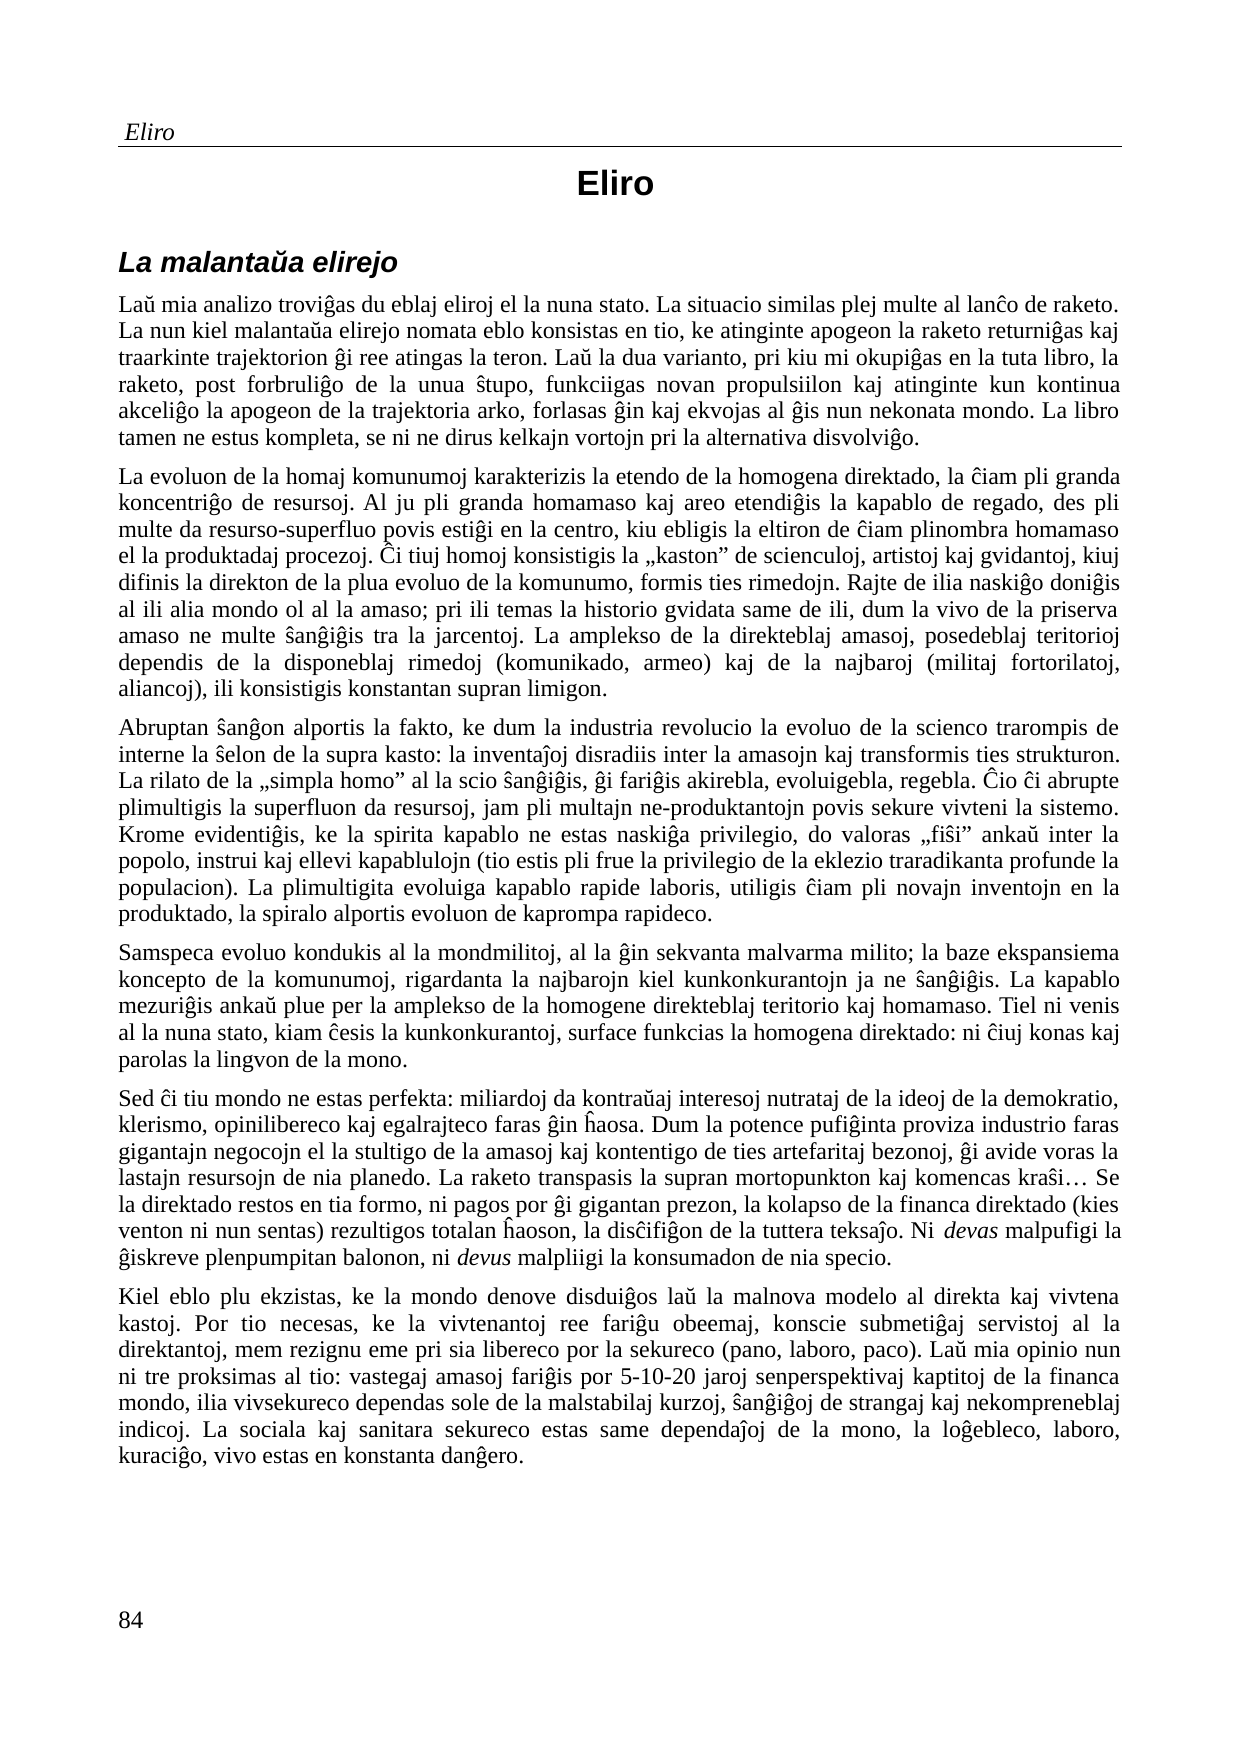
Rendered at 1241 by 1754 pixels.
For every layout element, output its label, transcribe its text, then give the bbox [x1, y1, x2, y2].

text La evoluon de la homaj komunumoj karakterizis la etendo de la homogena direktado, la ĉiam pli granda koncentriĝo de resursoj. Al ju pli granda homamaso kaj areo etendiĝis la kapablo de regado, des pli multe da resurso-superfluo povis estiĝi en la centro, kiu ebligis la eltiron de ĉiam plinombra homamaso el la produktadaj procezoj. Ĉi tiuj homoj konsistigis la „kaston” de scienculoj, artistoj kaj gvidantoj, kiuj difinis la direkton de la plua evoluo de la komunumo, formis ties rimedojn. Rajte de ilia naskiĝo doniĝis al ili alia mondo ol al la amaso; pri ili temas la historio gvidata same de ili, dum la vivo de la priserva amaso ne multe ŝanĝiĝis tra la jarcentoj. La amplekso de la direkteblaj amasoj, posedeblaj teritorioj dependis de la disponeblaj rimedoj (komunikado, armeo) kaj de la najbaroj (militaj fortorilatoj, aliancoj), ili konsistigis konstantan supran limigon. [118, 463, 1122, 702]
text Samspeca evoluo kondukis al la mondmilitoj, al la ĝin sekvanta malvarma milito; la baze ekspansiema koncepto de la komunumoj, rigardanta la najbarojn kiel kunkonkurantojn ja ne ŝanĝiĝis. La kapablo mezuriĝis ankaŭ plue per la amplekso de la homogene direkteblaj teritorio kaj homamaso. Tiel ni venis al la nuna stato, kiam ĉesis la kunkonkurantoj, surface funkcias la homogena direktado: ni ĉiuj konas kaj parolas la lingvon de la mono. [118, 939, 1122, 1072]
subtitle Eliro [118, 164, 1122, 203]
text Sed ĉi tiu mondo ne estas perfekta: miliardoj da kontraŭaj interesoj nutrataj de la ideoj de la demokratio, klerismo, opinilibereco kaj egalrajteco faras ĝin ĥaosa. Dum la potence pufiĝinta proviza industrio faras gigantajn negocojn el la stultigo de la amasoj kaj kontentigo de ties artefaritaj bezonoj, ĝi avide voras la lastajn resursojn de nia planedo. La raketo transpasis la supran mortopunkton kaj komencas kraŝi… Se la direktado restos en tia formo, ni pagos por ĝi gigantan prezon, la kolapso de la financa direktado (kies venton ni nun sentas) rezultigos totalan ĥaoson, la disĉifiĝon de la tuttera teksaĵo. Ni devas malpufigi la ĝiskreve plenpumpitan balonon, ni devus malpliigi la konsumadon de nia specio. [118, 1085, 1122, 1271]
text Laŭ mia analizo troviĝas du eblaj eliroj el la nuna stato. La situacio similas plej multe al lanĉo de raketo. La nun kiel malantaŭa elirejo nomata eblo konsistas en tio, ke atinginte apogeon la raketo returniĝas kaj traarkinte trajektorion ĝi ree atingas la teron. Laŭ la dua varianto, pri kiu mi okupiĝas en la tuta libro, la raketo, post forbruliĝo de la unua ŝtupo, funkciigas novan propulsiilon kaj atinginte kun kontinua akceliĝo la apogeon de la trajektoria arko, forlasas ĝin kaj ekvojas al ĝis nun nekonata mondo. La libro tamen ne estus kompleta, se ni ne dirus kelkajn vortojn pri la alternativa disvolviĝo. [118, 291, 1122, 451]
text Abruptan ŝanĝon alportis la fakto, ke dum la industria revolucio la evoluo de la scienco trarompis de interne la ŝelon de la supra kasto: la inventaĵoj disradiis inter la amasojn kaj transformis ties strukturon. La rilato de la „simpla homo” al la scio ŝanĝiĝis, ĝi fariĝis akirebla, evoluigebla, regebla. Ĉio ĉi abrupte plimultigis la superfluon da resursoj, jam pli multajn ne-produktantojn povis sekure vivteni la sistemo. Krome evidentiĝis, ke la spirita kapablo ne estas naskiĝa privilegio, do valoras „fiŝi” ankaŭ inter la popolo, instrui kaj ellevi kapablulojn (tio estis pli frue la privilegio de la eklezio traradikanta profunde la populacion). La plimultigita evoluiga kapablo rapide laboris, utiligis ĉiam pli novajn inventojn en la produktado, la spiralo alportis evoluon de kaprompa rapideco. [118, 714, 1122, 927]
text Kiel eblo plu ekzistas, ke la mondo denove disduiĝos laŭ la malnova modelo al direkta kaj vivtena kastoj. Por tio necesas, ke la vivtenantoj ree fariĝu obeemaj, konscie submetiĝaj servistoj al la direktantoj, mem rezignu eme pri sia libereco por la sekureco (pano, laboro, paco). Laŭ mia opinio nun ni tre proksimas al tio: vastegaj amasoj fariĝis por 5-10-20 jaroj senperspektivaj kaptitoj de la financa mondo, ilia vivsekureco dependas sole de la malstabilaj kurzoj, ŝanĝiĝoj de strangaj kaj nekompreneblaj indicoj. La sociala kaj sanitara sekureco estas same dependaĵoj de la mono, la loĝebleco, laboro, kuraciĝo, vivo estas en konstanta danĝero. [118, 1283, 1122, 1469]
subtitle La malantaŭa elirejo [118, 246, 1122, 279]
